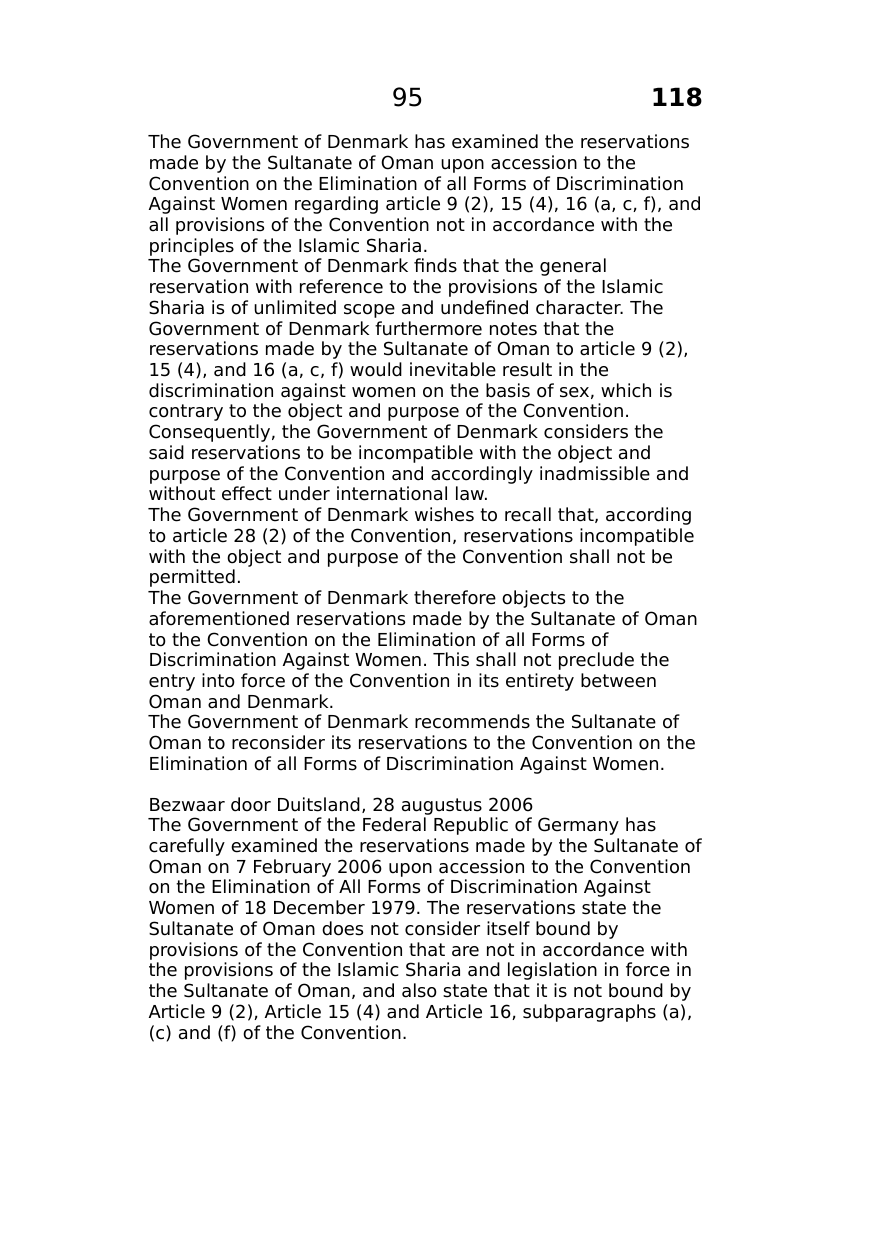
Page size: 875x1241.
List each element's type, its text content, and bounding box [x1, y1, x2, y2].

text The Government of Denmark therefore objects to the aforementioned reservations made by the Sultanate of Oman to the Convention on the Elimination of all Forms of Discrimination Against Women. This shall not preclude the entry into force of the Convention in its entirety between Oman and Denmark. [148, 588, 703, 712]
text The Government of Denmark wishes to recall that, according to article 28 (2) of the Convention, reservations incompatible with the object and purpose of the Convention shall not be permitted. [148, 505, 703, 588]
text The Government of Denmark recommends the Sultanate of Oman to reconsider its reservations to the Convention on the Elimination of all Forms of Discrimination Against Women. [148, 712, 703, 774]
text The Government of the Federal Republic of Germany has carefully examined the reservations made by the Sultanate of Oman on 7 February 2006 upon accession to the Convention on the Elimination of All Forms of Discrimination Against Women of 18 December 1979. The reservations state the Sultanate of Oman does not consider itself bound by provisions of the Convention that are not in accordance with the provisions of the Islamic Sharia and legislation in force in the Sultanate of Oman, and also state that it is not bound by Article 9 (2), Article 15 (4) and Article 16, subparagraphs (a), (c) and (f) of the Convention. [148, 815, 703, 1043]
text Bezwaar door Duitsland, 28 augustus 2006 [148, 794, 703, 815]
text The Government of Denmark finds that the general reservation with reference to the provisions of the Islamic Sharia is of unlimited scope and undefined character. The Government of Denmark furthermore notes that the reservations made by the Sultanate of Oman to article 9 (2), 15 (4), and 16 (a, c, f) would inevitable result in the discrimination against women on the basis of sex, which is contrary to the object and purpose of the Convention. Consequently, the Government of Denmark considers the said reservations to be incompatible with the object and purpose of the Convention and accordingly inadmissible and without effect under international law. [148, 256, 703, 505]
text The Government of Denmark has examined the reservations made by the Sultanate of Oman upon accession to the Convention on the Elimination of all Forms of Discrimination Against Women regarding article 9 (2), 15 (4), 16 (a, c, f), and all provisions of the Convention not in accordance with the principles of the Islamic Sharia. [148, 132, 703, 256]
